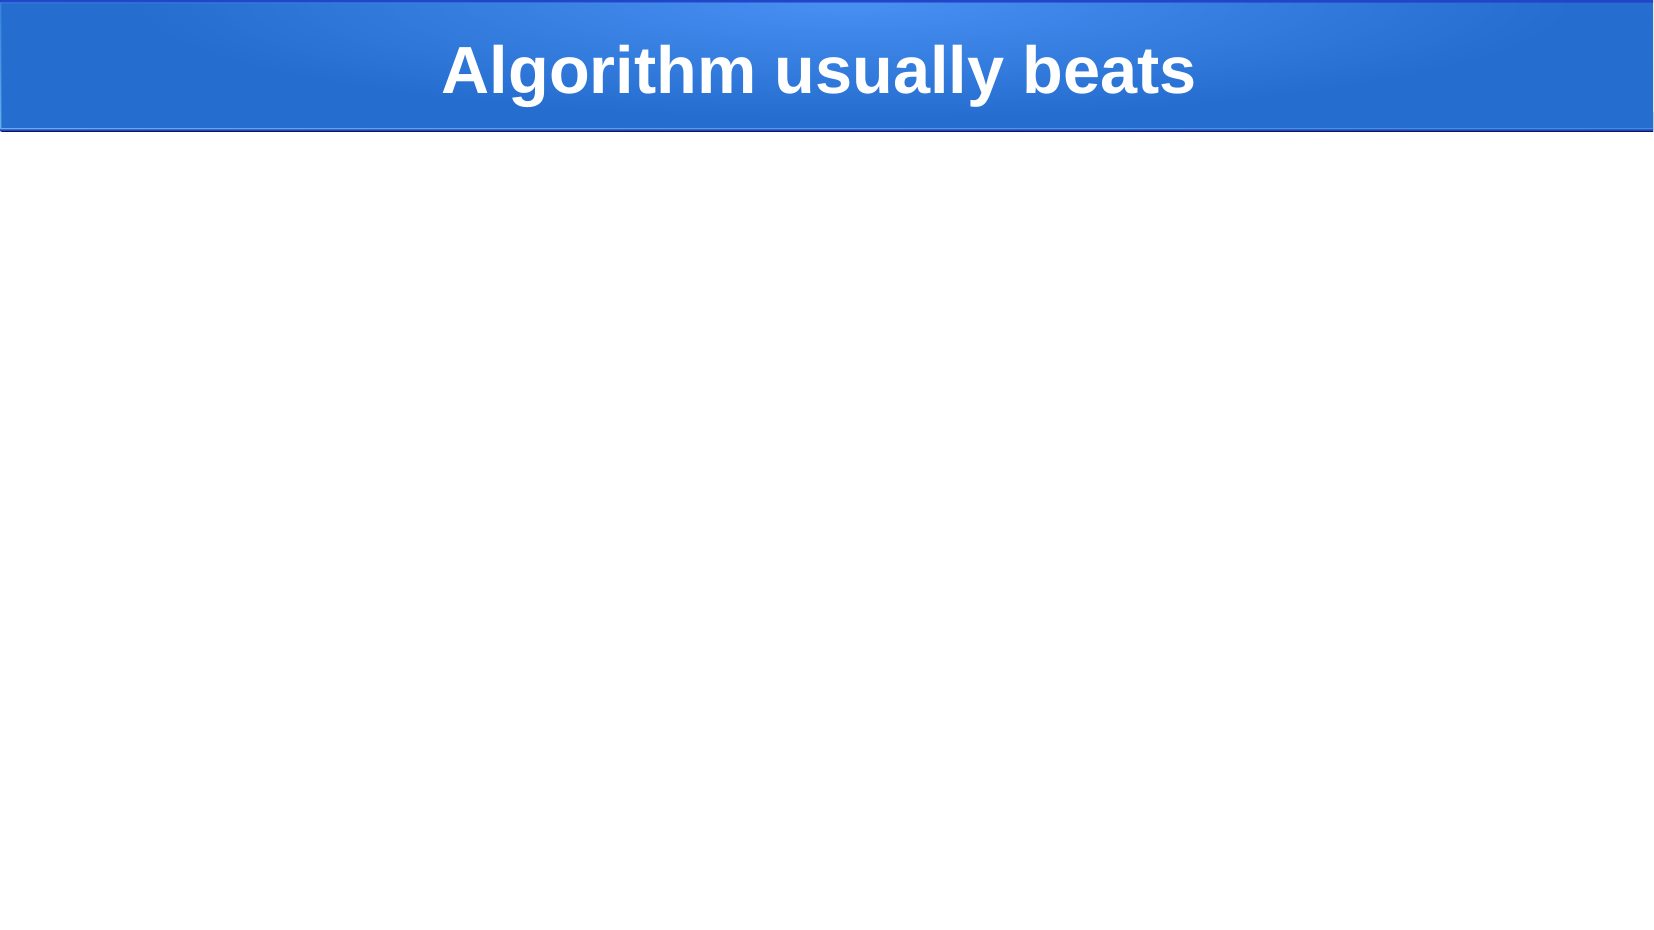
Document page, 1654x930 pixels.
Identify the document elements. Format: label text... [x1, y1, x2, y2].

title Algorithm usually beats [82, 5, 1576, 135]
